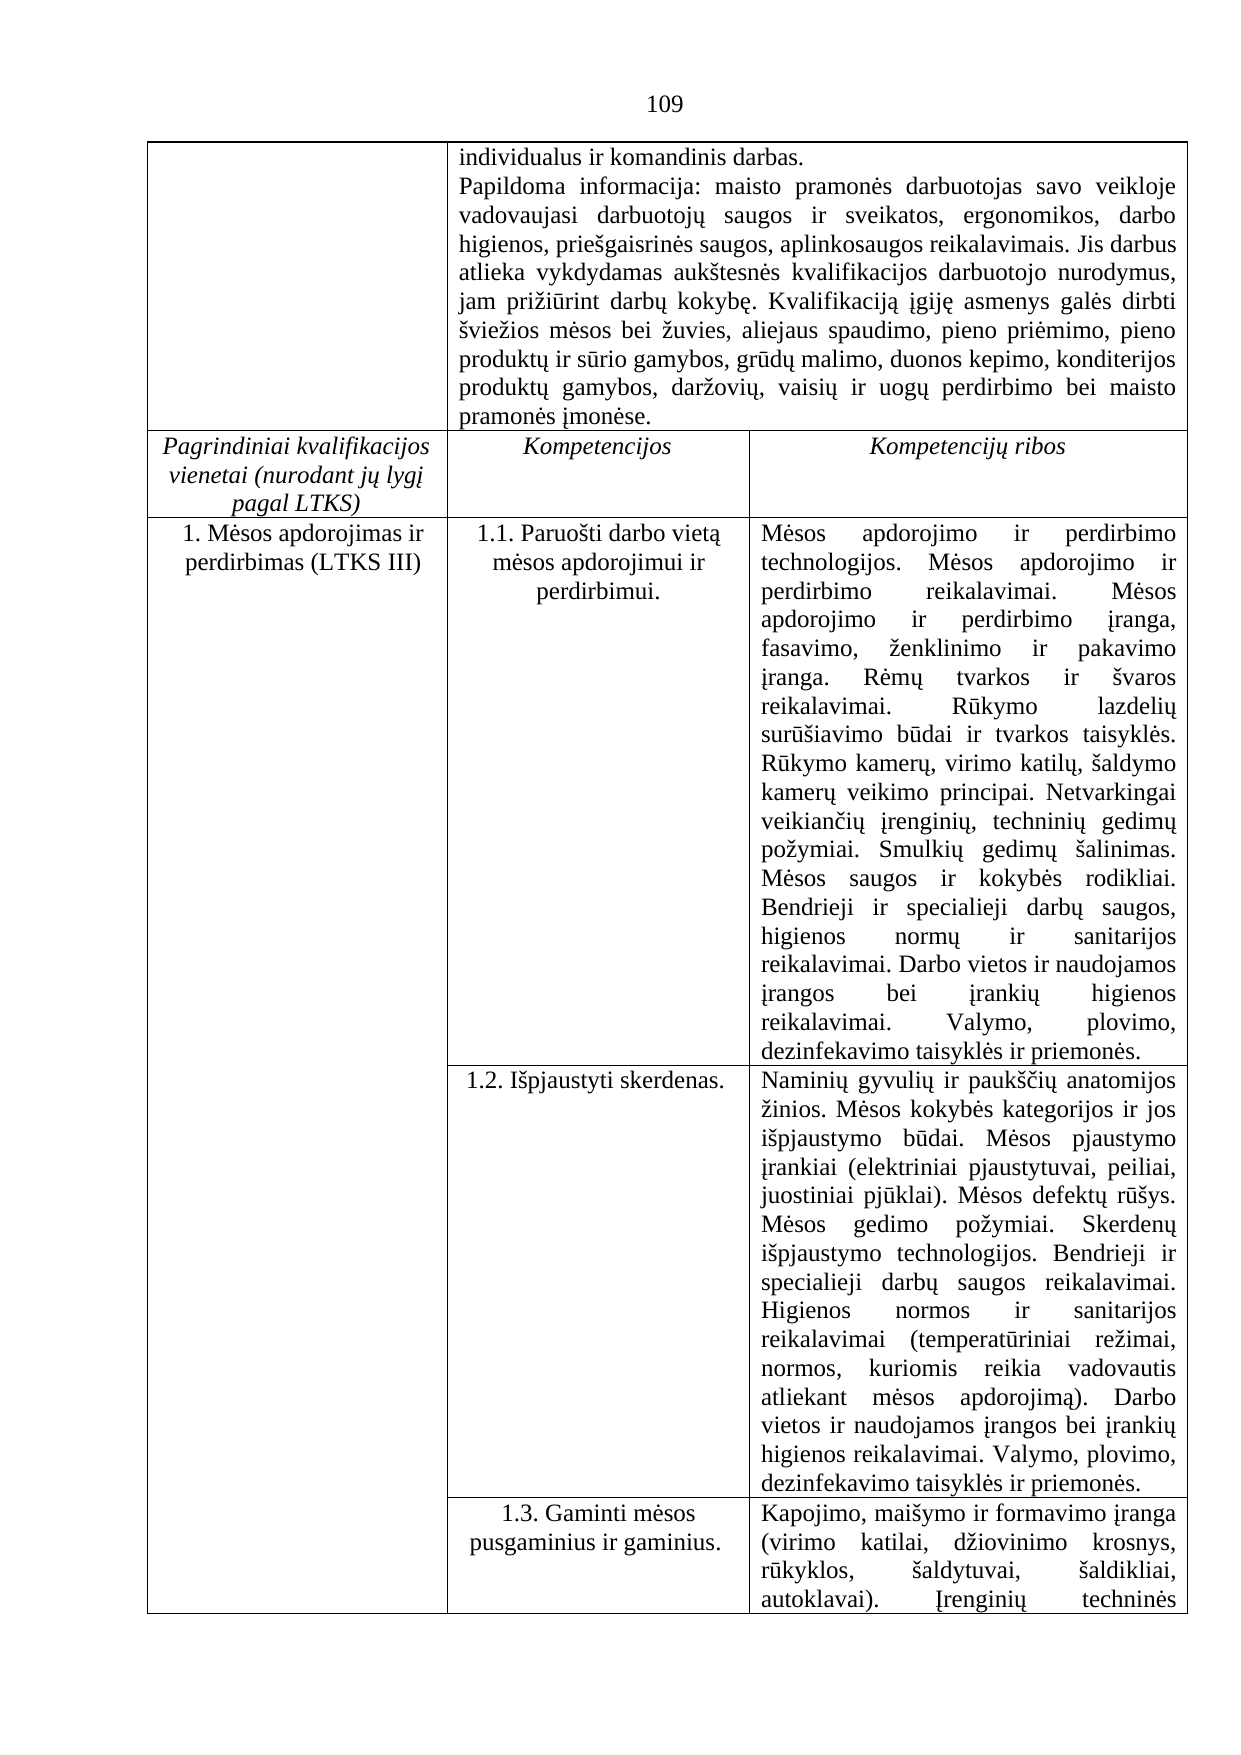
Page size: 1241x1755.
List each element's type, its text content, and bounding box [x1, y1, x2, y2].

table_cell 1.2. Išpjaustyti skerdenas. [448, 1066, 749, 1497]
table_cell Pagrindiniai kvalifikacijos vienetai (nurodant jų lygį pagal LTKS) [148, 431, 447, 517]
table_cell 1.3. Gaminti mėsos pusgaminius ir gaminius. [448, 1498, 749, 1613]
table_header [148, 143, 447, 430]
table_cell Naminių gyvulių ir paukščių anatomijos žinios. Mėsos kokybės kategorijos ir jos išpjaustymo būdai. Mėsos pjaustymo įrankiai (elektriniai pjaustytuvai, peiliai, juostiniai pjūklai). Mėsos defektų rūšys. Mėsos gedimo požymiai. Skerdenų išpjaustymo technologijos. Bendrieji ir specialieji darbų saugos reikalavimai. Higienos normos ir sanitarijos reikalavimai (temperatūriniai režimai, normos, kuriomis reikia vadovautis atliekant mėsos apdorojimą). Darbo vietos ir naudojamos įrangos bei įrankių higienos reikalavimai. Valymo, plovimo, dezinfekavimo taisyklės ir priemonės. [750, 1066, 1187, 1497]
table_cell 1.1. Paruošti darbo vietą mėsos apdorojimui ir perdirbimui. [448, 518, 749, 1064]
table_cell Kapojimo, maišymo ir formavimo įranga (virimo katilai, džiovinimo krosnys, rūkyklos, šaldytuvai, šaldikliai, autoklavai). Įrenginių techninės [750, 1498, 1187, 1613]
table_header individualus ir komandinis darbas. Papildoma informacija: maisto pramonės darbuotojas savo veikloje vadovaujasi darbuotojų saugos ir sveikatos, ergonomikos, darbo higienos, priešgaisrinės saugos, aplinkosaugos reikalavimais. Jis darbus atlieka vykdydamas aukštesnės kvalifikacijos darbuotojo nurodymus, jam prižiūrint darbų kokybę. Kvalifikaciją įgiję asmenys galės dirbti šviežios mėsos bei žuvies, aliejaus spaudimo, pieno priėmimo, pieno produktų ir sūrio gamybos, grūdų malimo, duonos kepimo, konditerijos produktų gamybos, daržovių, vaisių ir uogų perdirbimo bei maisto pramonės įmonėse. [448, 143, 1187, 430]
table_cell Kompetencijų ribos [750, 431, 1187, 517]
table_cell 1. Mėsos apdorojimas ir perdirbimas (LTKS III) [148, 518, 447, 1613]
table_cell Kompetencijos [448, 431, 749, 517]
table_cell Mėsos apdorojimo ir perdirbimo technologijos. Mėsos apdorojimo ir perdirbimo reikalavimai. Mėsos apdorojimo ir perdirbimo įranga, fasavimo, ženklinimo ir pakavimo įranga. Rėmų tvarkos ir švaros reikalavimai. Rūkymo lazdelių surūšiavimo būdai ir tvarkos taisyklės. Rūkymo kamerų, virimo katilų, šaldymo kamerų veikimo principai. Netvarkingai veikiančių įrenginių, techninių gedimų požymiai. Smulkių gedimų šalinimas. Mėsos saugos ir kokybės rodikliai. Bendrieji ir specialieji darbų saugos, higienos normų ir sanitarijos reikalavimai. Darbo vietos ir naudojamos įrangos bei įrankių higienos reikalavimai. Valymo, plovimo, dezinfekavimo taisyklės ir priemonės. [750, 518, 1187, 1064]
